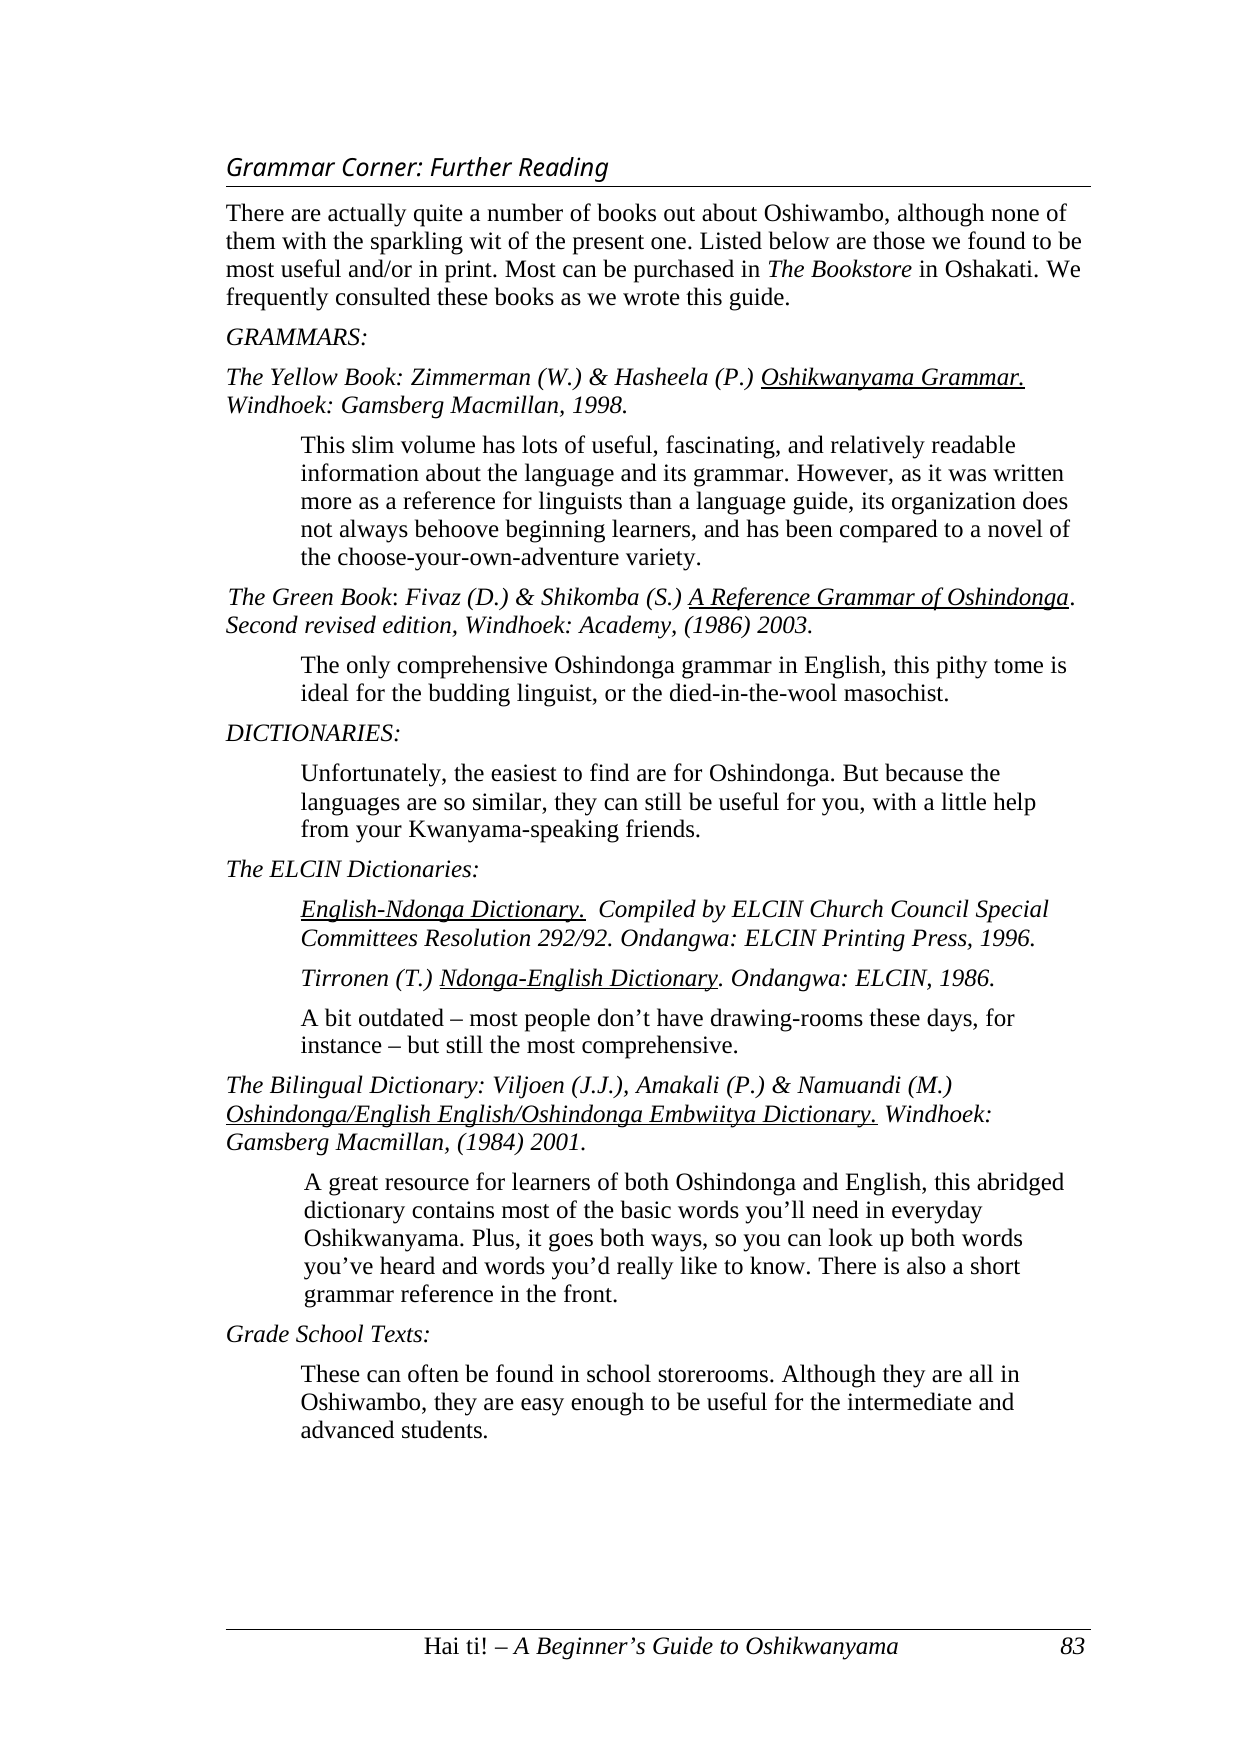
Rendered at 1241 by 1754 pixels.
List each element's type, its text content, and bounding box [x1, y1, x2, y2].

text English-Ndonga Dictionary. Compiled by ELCIN Church Council Special Committees Resolution 292/92. Ondangwa: ELCIN Printing Press, 1996. [300, 895, 1091, 951]
text DICTIONARIES: [226, 719, 1091, 747]
text The Yellow Book: Zimmerman (W.) & Hasheela (P.) Oshikwanyama Grammar. Windhoek: Gamsberg Macmillan, 1998. [226, 363, 1091, 419]
text There are actually quite a number of books out about Oshiwambo, although none of them with the sparkling wit of the present one. Listed below are those we found to be most useful and/or in print. Most can be purchased in The Bookstore in Oshakati. We frequently consulted these books as we wrote this guide. [226, 199, 1091, 311]
text A great resource for learners of both Oshindonga and English, this abridged dictionary contains most of the basic words you’ll need in everyday Oshikwanyama. Plus, it goes both ways, so you can look up both words you’ve heard and words you’d really like to know. There is also a short grammar reference in the front. [304, 1167, 1091, 1308]
text These can often be found in school storerooms. Although they are all in Oshiwambo, they are easy enough to be useful for the intermediate and advanced students. [300, 1359, 1091, 1444]
text The Bilingual Dictionary: Viljoen (J.J.), Amakali (P.) & Namuandi (M.) Oshindonga/English English/Oshindonga Embwiitya Dictionary. Windhoek: Gamsberg Macmillan, (1984) 2001. [226, 1071, 1091, 1156]
text The ELCIN Dictionaries: [226, 855, 1091, 883]
text A bit outdated – most people don’t have drawing-rooms these days, for instance – but still the most comprehensive. [300, 1003, 1091, 1059]
text Grade School Texts: [226, 1319, 1091, 1348]
subtitle Grammar Corner: Further Reading [226, 150, 1091, 186]
text This slim volume has lots of useful, fascinating, and relatively readable information about the language and its grammar. However, as it was written more as a reference for linguists than a language guide, its organization does not always behoove beginning learners, and has been compared to a novel of the choose-your-own-adventure variety. [300, 431, 1091, 571]
text The only comprehensive Oshindonga grammar in English, this pithy tome is ideal for the budding linguist, or the died-in-the-wool masochist. [300, 651, 1091, 707]
text GRAMMARS: [226, 323, 1091, 351]
text Tirronen (T.) Ndonga-English Dictionary. Ondangwa: ELCIN, 1986. [300, 963, 1091, 991]
text Unfortunately, the easiest to find are for Oshindonga. But because the languages are so similar, they can still be useful for you, with a little help from your Kwanyama-speaking friends. [300, 759, 1091, 843]
text The Green Book: Fivaz (D.) & Shikomba (S.) A Reference Grammar of Oshindonga. Second revised edition, Windhoek: Academy, (1986) 2003. [226, 583, 1091, 639]
